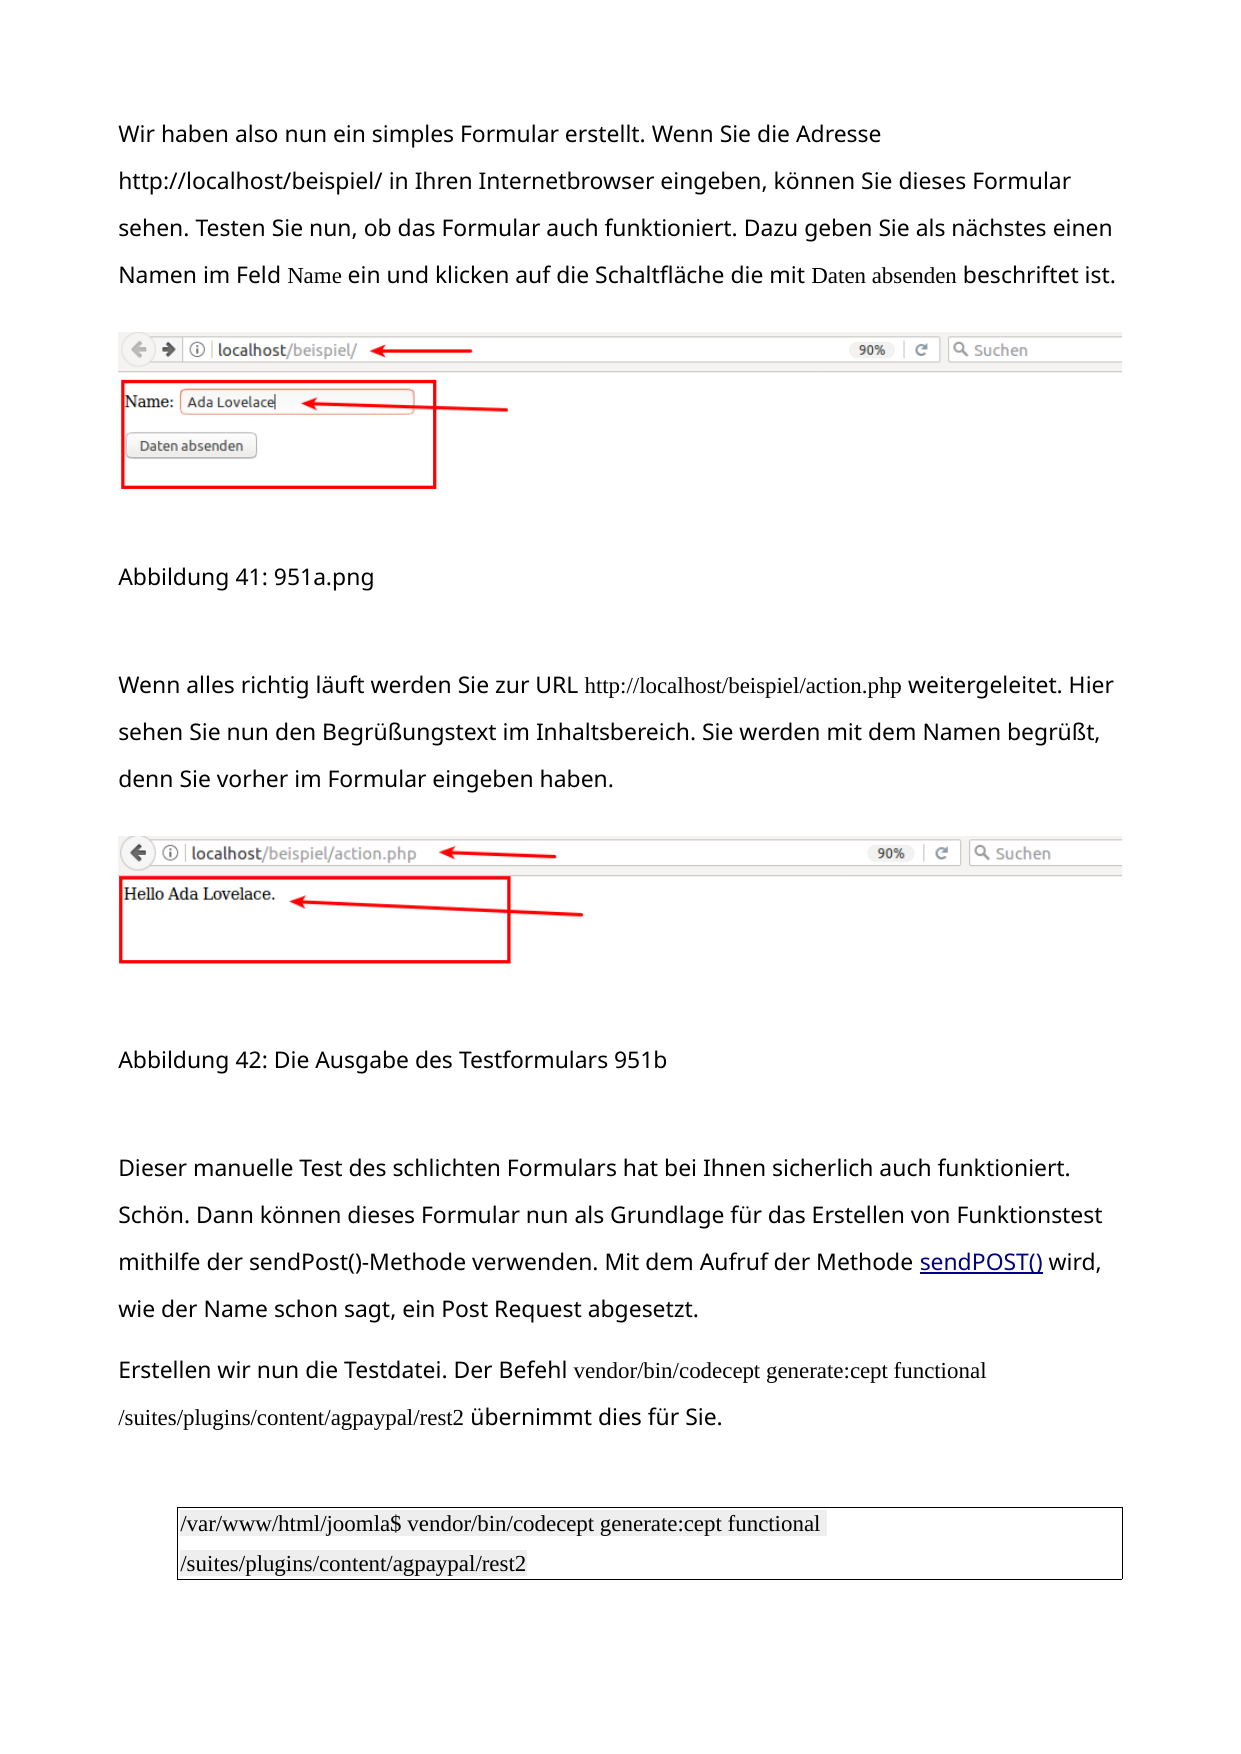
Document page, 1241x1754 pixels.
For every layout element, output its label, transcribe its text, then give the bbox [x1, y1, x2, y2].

text Wir haben also nun ein simples Formular erstellt. Wenn Sie die Adresse http://localhost/beispiel/ in Ihren Internetbrowser eingeben, können Sie dieses Formular sehen. Testen Sie nun, ob das Formular auch funktioniert. Dazu geben Sie als nächstes einen Namen im Feld Name ein und klicken auf die Schaltfläche die mit Daten absenden beschriftet ist. [118, 118, 1122, 290]
text Dieser manuelle Test des schlichten Formulars hat bei Ihnen sicherlich auch funktioniert. Schön. Dann können dieses Formular nun als Grundlage für das Erstellen von Funktionstest mithilfe der sendPost()-Methode verwenden. Mit dem Aufruf der Methode sendPOST() wird, wie der Name schon sagt, ein Post Request abgesetzt. [118, 1152, 1122, 1324]
picture [118, 836, 1123, 1044]
text /var/www/html/joomla$ vendor/bin/codecept generate:cept functional /suites/plugins/content/agpaypal/rest2 [178, 1508, 1122, 1579]
text Wenn alles richtig läuft werden Sie zur URL http://localhost/beispiel/action.php weitergeleitet. Hier sehen Sie nun den Begrüßungstext im Inhaltsbereich. Sie werden mit dem Namen begrüßt, denn Sie vorher im Formular eingeben haben. [118, 669, 1122, 794]
text Erstellen wir nun die Testdatei. Der Befehl vendor/bin/codecept generate:cept functional /suites/plugins/content/agpaypal/rest2 übernimmt dies für Sie. [118, 1354, 1122, 1432]
text Abbildung 41: 951a.png [118, 561, 1122, 592]
text Abbildung 42: Die Ausgabe des Testformulars 951b [118, 1044, 1122, 1075]
picture [118, 332, 1123, 561]
